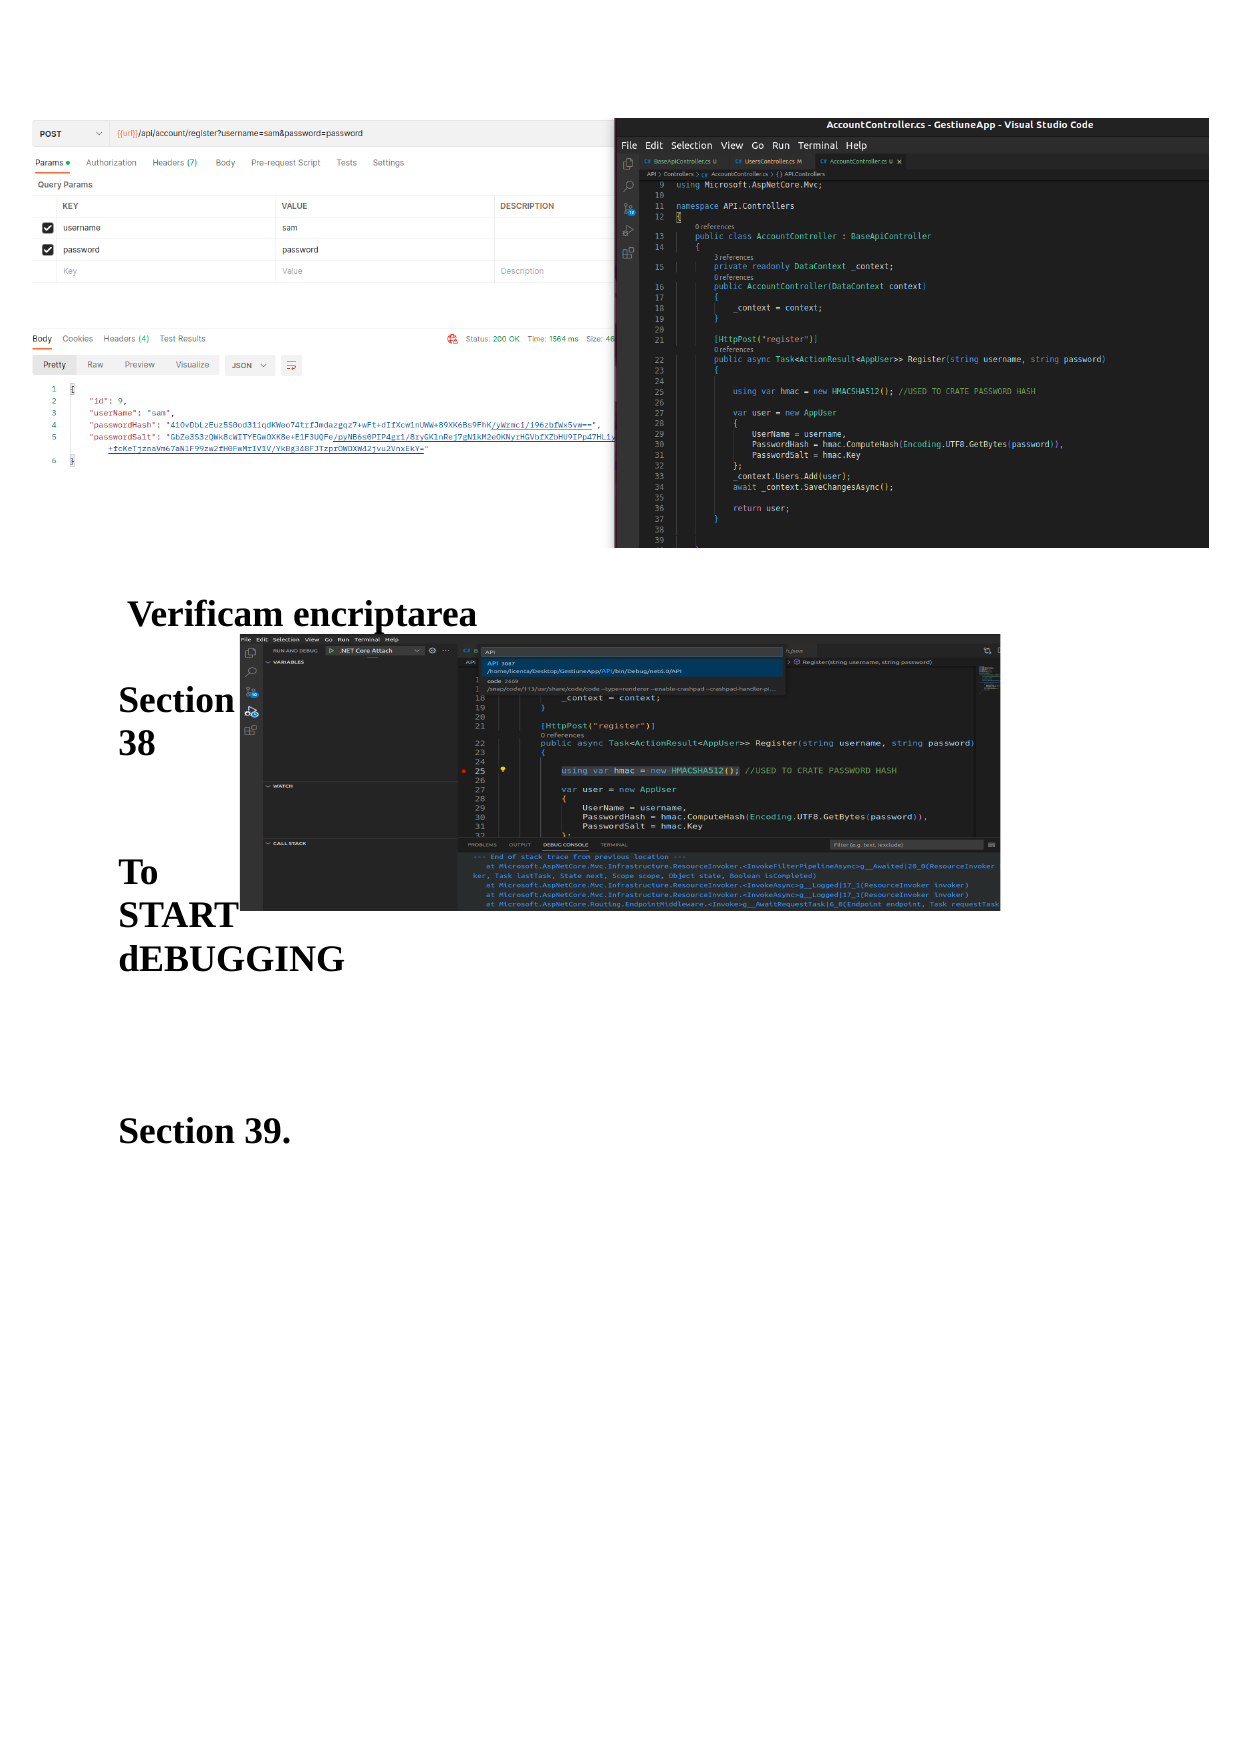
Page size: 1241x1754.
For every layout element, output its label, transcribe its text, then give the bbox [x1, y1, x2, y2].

picture [31, 118, 1209, 548]
text To START dEBUGGING [118, 850, 1122, 979]
text Section 39. [118, 1108, 1122, 1152]
picture [239, 634, 1001, 911]
text Section 38 [118, 677, 239, 763]
text [1001, 677, 1122, 763]
text Verificam encriptarea [118, 591, 1122, 634]
